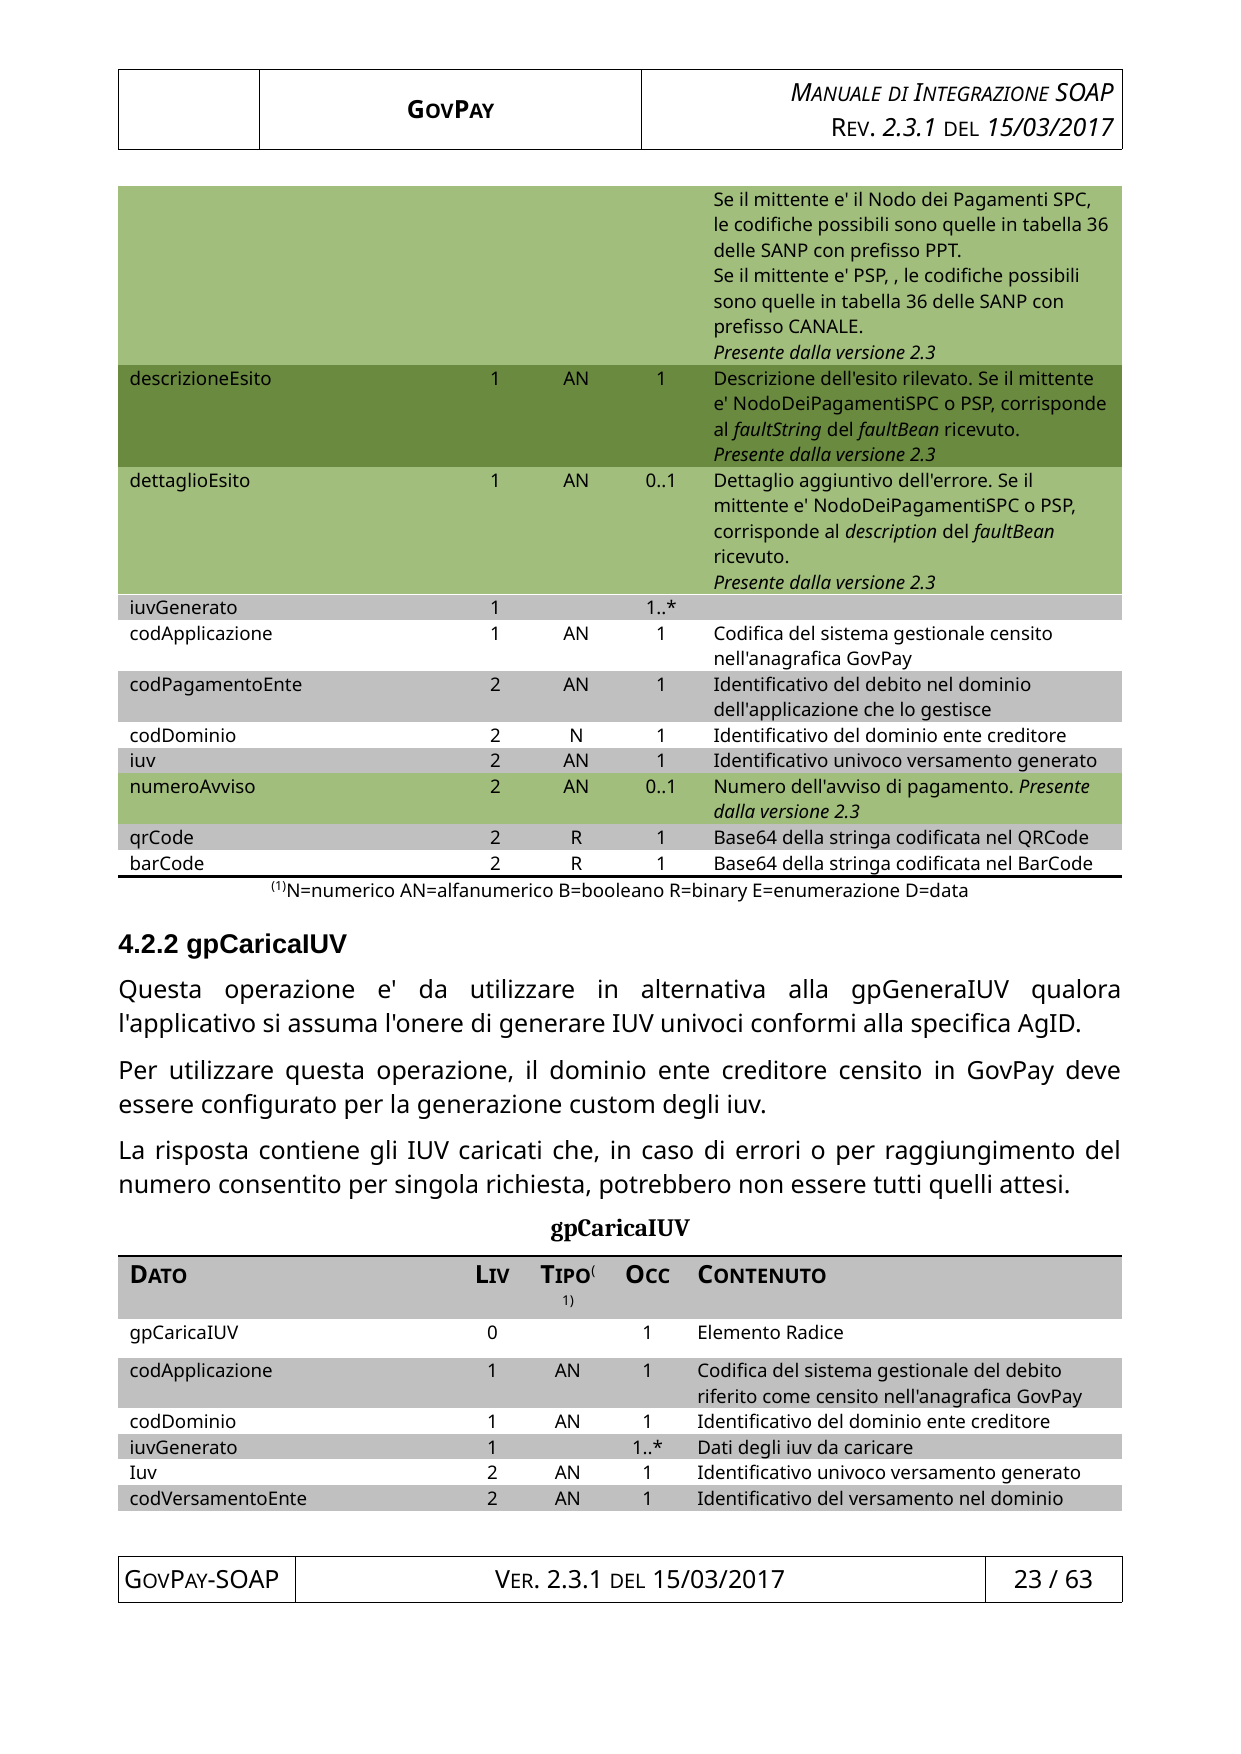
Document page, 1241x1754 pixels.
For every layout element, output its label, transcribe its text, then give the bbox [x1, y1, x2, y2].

table_cell Liv [458, 1257, 526, 1319]
table_cell codApplicazione [118, 620, 458, 671]
table_cell 1 [458, 620, 532, 671]
table_cell Dati degli iuv da caricare [686, 1434, 1122, 1459]
table_cell Contenuto [686, 1257, 1122, 1319]
table_cell Codifica del sistema gestionale censito nell'anagrafica GovPay [702, 620, 1122, 671]
table_cell 1 [609, 1485, 686, 1511]
table_cell 1 [458, 1434, 526, 1459]
table_cell gpCaricaIUV [118, 1319, 458, 1357]
table_cell 2 [458, 671, 532, 722]
table_cell AN [532, 467, 620, 594]
table_cell R [532, 850, 620, 875]
text La risposta contiene gli IUV caricati che, in caso di errori o per raggiungimento del numero consentito per singola richiesta, potrebbero non essere tutti quelli attesi. [118, 1133, 1122, 1201]
table_cell 1 [458, 1409, 526, 1434]
table_cell Elemento Radice [686, 1319, 1122, 1357]
table_cell codVersamentoEnte [118, 1485, 458, 1511]
text Per utilizzare questa operazione, il dominio ente creditore censito in GovPay deve essere configurato per la generazione custom degli iuv. [118, 1052, 1122, 1120]
table_cell 2 [458, 1485, 526, 1511]
table_cell [118, 186, 458, 365]
table_cell 1 [620, 824, 702, 850]
text (1)N=numerico AN=alfanumerico B=booleano R=binary E=enumerazione D=data [118, 878, 1122, 903]
table_cell 1..* [609, 1434, 686, 1459]
table_cell N [532, 722, 620, 748]
table_cell iuvGenerato [118, 1434, 458, 1459]
table_cell AN [526, 1460, 609, 1485]
table_cell Identificativo del dominio ente creditore [686, 1409, 1122, 1434]
table_cell Base64 della stringa codificata nel BarCode [702, 850, 1122, 875]
table_cell 0..1 [620, 467, 702, 594]
table_cell Dettaglio aggiuntivo dell'errore. Se il mittente e' NodoDeiPagamentiSPC o PSP, corrisponde al description del faultBean ricevuto. Presente dalla versione 2.3 [702, 467, 1122, 594]
table_cell 1 [458, 1358, 526, 1408]
subtitle gpCaricaIUV [118, 928, 1122, 959]
table_cell dettaglioEsito [118, 467, 458, 594]
table_cell 1 [620, 850, 702, 875]
table_cell 1 [458, 595, 532, 620]
table_cell R [532, 824, 620, 850]
table_cell codDominio [118, 722, 458, 748]
table_cell AN [526, 1485, 609, 1511]
table_cell 1 [609, 1460, 686, 1485]
table_cell [532, 595, 620, 620]
table_cell Numero dell'avviso di pagamento. Presente dalla versione 2.3 [702, 773, 1122, 824]
table_cell Tipo(1) [526, 1257, 609, 1319]
table_cell Identificativo del debito nel dominio dell'applicazione che lo gestisce [702, 671, 1122, 722]
table_cell 1 [458, 365, 532, 467]
table_cell Codifica del sistema gestionale del debito riferito come censito nell'anagrafica GovPay [686, 1358, 1122, 1408]
table_cell AN [526, 1409, 609, 1434]
table_cell AN [532, 748, 620, 773]
table_cell 0..1 [620, 773, 702, 824]
table_cell AN [532, 671, 620, 722]
table_cell 1..* [620, 595, 702, 620]
table_cell 1 [609, 1409, 686, 1434]
table_cell 0 [458, 1319, 526, 1357]
table_cell descrizioneEsito [118, 365, 458, 467]
table_cell Se il mittente e' il Nodo dei Pagamenti SPC, le codifiche possibili sono quelle in tabella 36 delle SANP con prefisso PPT. Se il mittente e' PSP, , le codifiche possibili sono quelle in tabella 36 delle SANP con prefisso CANALE. Presente dalla versione 2.3 [702, 186, 1122, 365]
table_cell AN [532, 773, 620, 824]
table_cell Base64 della stringa codificata nel QRCode [702, 824, 1122, 850]
table_cell AN [532, 365, 620, 467]
table_cell [526, 1319, 609, 1357]
table_cell Occ [609, 1257, 686, 1319]
table_cell Identificativo univoco versamento generato [702, 748, 1122, 773]
table_cell Identificativo del dominio ente creditore [702, 722, 1122, 748]
table_cell 1 [620, 620, 702, 671]
table_cell [458, 186, 532, 365]
table_cell codPagamentoEnte [118, 671, 458, 722]
table_cell AN [526, 1358, 609, 1408]
table_cell Iuv [118, 1460, 458, 1485]
table_cell 1 [609, 1358, 686, 1408]
table_cell Identificativo univoco versamento generato [686, 1460, 1122, 1485]
table_cell [702, 595, 1122, 620]
table_cell codApplicazione [118, 1358, 458, 1408]
table_cell 2 [458, 748, 532, 773]
table_cell 2 [458, 722, 532, 748]
table_cell Dato [118, 1257, 458, 1319]
table_cell 1 [620, 722, 702, 748]
table_cell AN [532, 620, 620, 671]
text Questa operazione e' da utilizzare in alternativa alla gpGeneraIUV qualora l'applicativo si assuma l'onere di generare IUV univoci conformi alla specifica AgID. [118, 972, 1122, 1040]
table_cell Descrizione dell'esito rilevato. Se il mittente e' NodoDeiPagamentiSPC o PSP, corrisponde al faultString del faultBean ricevuto. Presente dalla versione 2.3 [702, 365, 1122, 467]
table_cell 2 [458, 773, 532, 824]
table_cell 1 [620, 671, 702, 722]
table_cell codDominio [118, 1409, 458, 1434]
table_cell 1 [620, 748, 702, 773]
table_cell iuv [118, 748, 458, 773]
table_cell qrCode [118, 824, 458, 850]
table_cell 1 [620, 365, 702, 467]
table_cell 2 [458, 850, 532, 875]
table_header gpCaricaIUV [118, 1214, 1122, 1255]
table_cell 2 [458, 1460, 526, 1485]
table_cell 1 [458, 467, 532, 594]
table_cell [620, 186, 702, 365]
table_cell 2 [458, 824, 532, 850]
table_cell numeroAvviso [118, 773, 458, 824]
table_cell iuvGenerato [118, 595, 458, 620]
table_cell Identificativo del versamento nel dominio [686, 1485, 1122, 1511]
table_cell barCode [118, 850, 458, 875]
table_cell [526, 1434, 609, 1459]
table_cell [532, 186, 620, 365]
table_cell 1 [609, 1319, 686, 1357]
